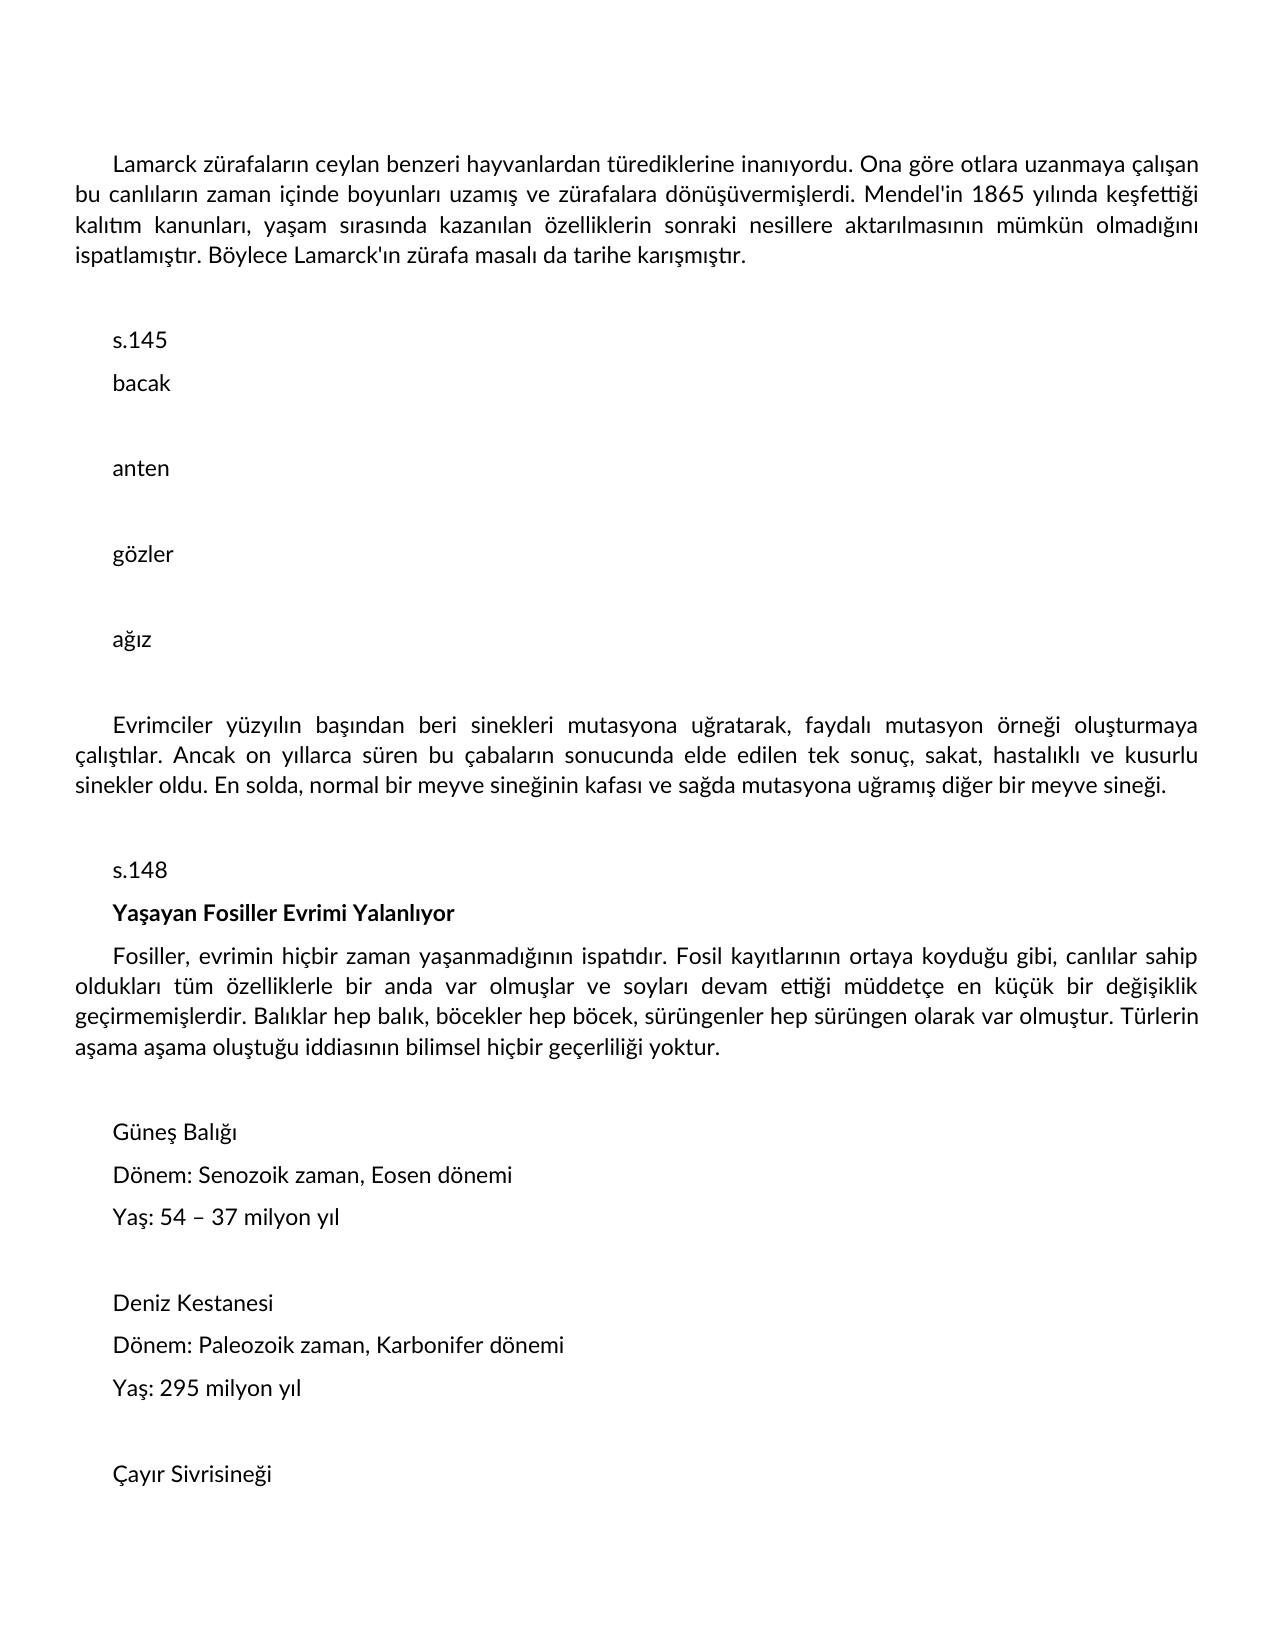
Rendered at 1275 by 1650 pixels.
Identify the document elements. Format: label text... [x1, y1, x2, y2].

text Yaş: 295 milyon yıl [75, 1374, 1200, 1401]
text Yaş: 54 – 37 milyon yıl [75, 1203, 1200, 1231]
text Dönem: Senozoik zaman, Eosen dönemi [75, 1160, 1200, 1188]
text gözler [75, 539, 1200, 567]
text ağız [75, 625, 1200, 652]
text Lamarck zürafaların ceylan benzeri hayvanlardan türediklerine inanıyordu. Ona göre otlara uzanmaya çalışan bu canlıların zaman içinde boyunları uzamış ve zürafalara dönüşüvermişlerdi. Mendel'in 1865 yılında keşfettiği kalıtım kanunları, yaşam sırasında kazanılan özelliklerin sonraki nesillere aktarılmasının mümkün olmadığını ispatlamıştır. Böylece Lamarck'ın zürafa masalı da tarihe karışmıştır. [75, 150, 1200, 268]
text Fosiller, evrimin hiçbir zaman yaşanmadığının ispatıdır. Fosil kayıtlarının ortaya koyduğu gibi, canlılar sahip oldukları tüm özelliklerle bir anda var olmuşlar ve soyları devam ettiği müddetçe en küçük bir değişiklik geçirmemişlerdir. Balıklar hep balık, böcekler hep böcek, sürüngenler hep sürüngen olarak var olmuştur. Türlerin aşama aşama oluştuğu iddiasının bilimsel hiçbir geçerliliği yoktur. [75, 942, 1200, 1060]
text Deniz Kestanesi [75, 1288, 1200, 1316]
text bacak [75, 369, 1200, 396]
text anten [75, 454, 1200, 482]
text Güneş Balığı [75, 1118, 1200, 1145]
text Yaşayan Fosiller Evrimi Yalanlıyor [75, 899, 1200, 926]
text Evrimciler yüzyılın başından beri sinekleri mutasyona uğratarak, faydalı mutasyon örneği oluşturmaya çalıştılar. Ancak on yıllarca süren bu çabaların sonucunda elde edilen tek sonuç, sakat, hastalıklı ve kusurlu sinekler oldu. En solda, normal bir meyve sineğinin kafası ve sağda mutasyona uğramış diğer bir meyve sineği. [75, 710, 1200, 798]
text Çayır Sivrisineği [75, 1459, 1200, 1487]
text s.145 [75, 326, 1200, 353]
text Dönem: Paleozoik zaman, Karbonifer dönemi [75, 1331, 1200, 1359]
text s.148 [75, 856, 1200, 884]
